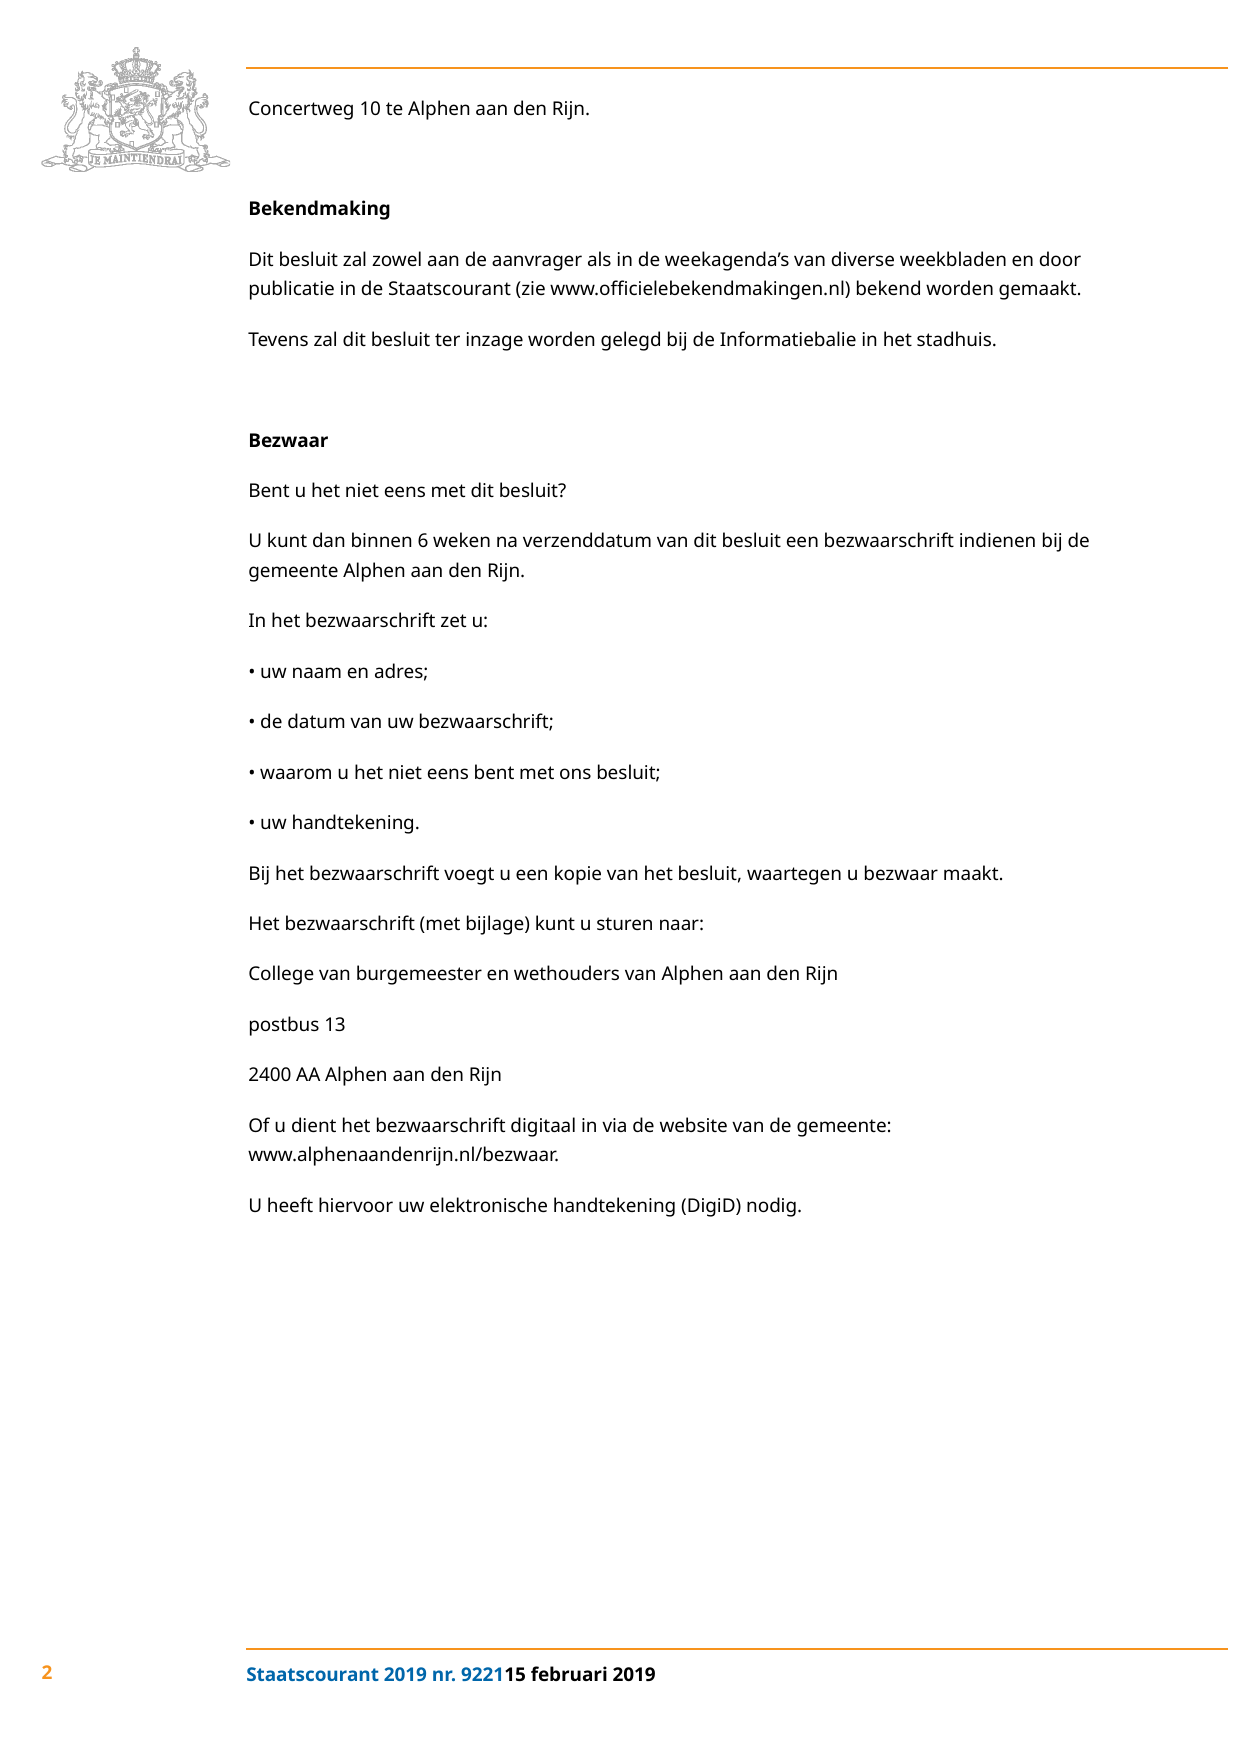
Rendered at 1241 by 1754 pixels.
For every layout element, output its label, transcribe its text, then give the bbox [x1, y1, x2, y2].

text U heeft hiervoor uw elektronische handtekening (DigiD) nodig. [248, 1192, 1152, 1218]
text Dit besluit zal zowel aan de aanvrager als in de weekagenda’s van diverse weekbladen en door publicatie in de Staatscourant (zie www.officielebekendmakingen.nl) bekend worden gemaakt. [248, 246, 1152, 301]
text College van burgemeester en wethouders van Alphen aan den Rijn [248, 961, 1152, 986]
text • uw naam en adres; [248, 658, 1152, 684]
text 2400 AA Alphen aan den Rijn [248, 1061, 1152, 1087]
picture [41, 47, 231, 172]
text Concertweg 10 te Alphen aan den Rijn. [248, 95, 1152, 121]
text Of u dient het bezwaarschrift digitaal in via de website van de gemeente: www.alphenaandenrijn.nl/bezwaar. [248, 1112, 1152, 1167]
text Het bezwaarschrift (met bijlage) kunt u sturen naar: [248, 910, 1152, 936]
text Bekendmaking [248, 196, 1152, 221]
text • waarom u het niet eens bent met ons besluit; [248, 759, 1152, 785]
text Bent u het niet eens met dit besluit? [248, 477, 1152, 503]
text Bezwaar [248, 427, 1152, 453]
text • de datum van uw bezwaarschrift; [248, 708, 1152, 734]
text postbus 13 [248, 1011, 1152, 1037]
text Bij het bezwaarschrift voegt u een kopie van het besluit, waartegen u bezwaar maakt. [248, 860, 1152, 886]
text Tevens zal dit besluit ter inzage worden gelegd bij de Informatiebalie in het stadhuis. [248, 326, 1152, 352]
text • uw handtekening. [248, 809, 1152, 835]
text U kunt dan binnen 6 weken na verzenddatum van dit besluit een bezwaarschrift indienen bij de gemeente Alphen aan den Rijn. [248, 528, 1152, 583]
text In het bezwaarschrift zet u: [248, 608, 1152, 633]
